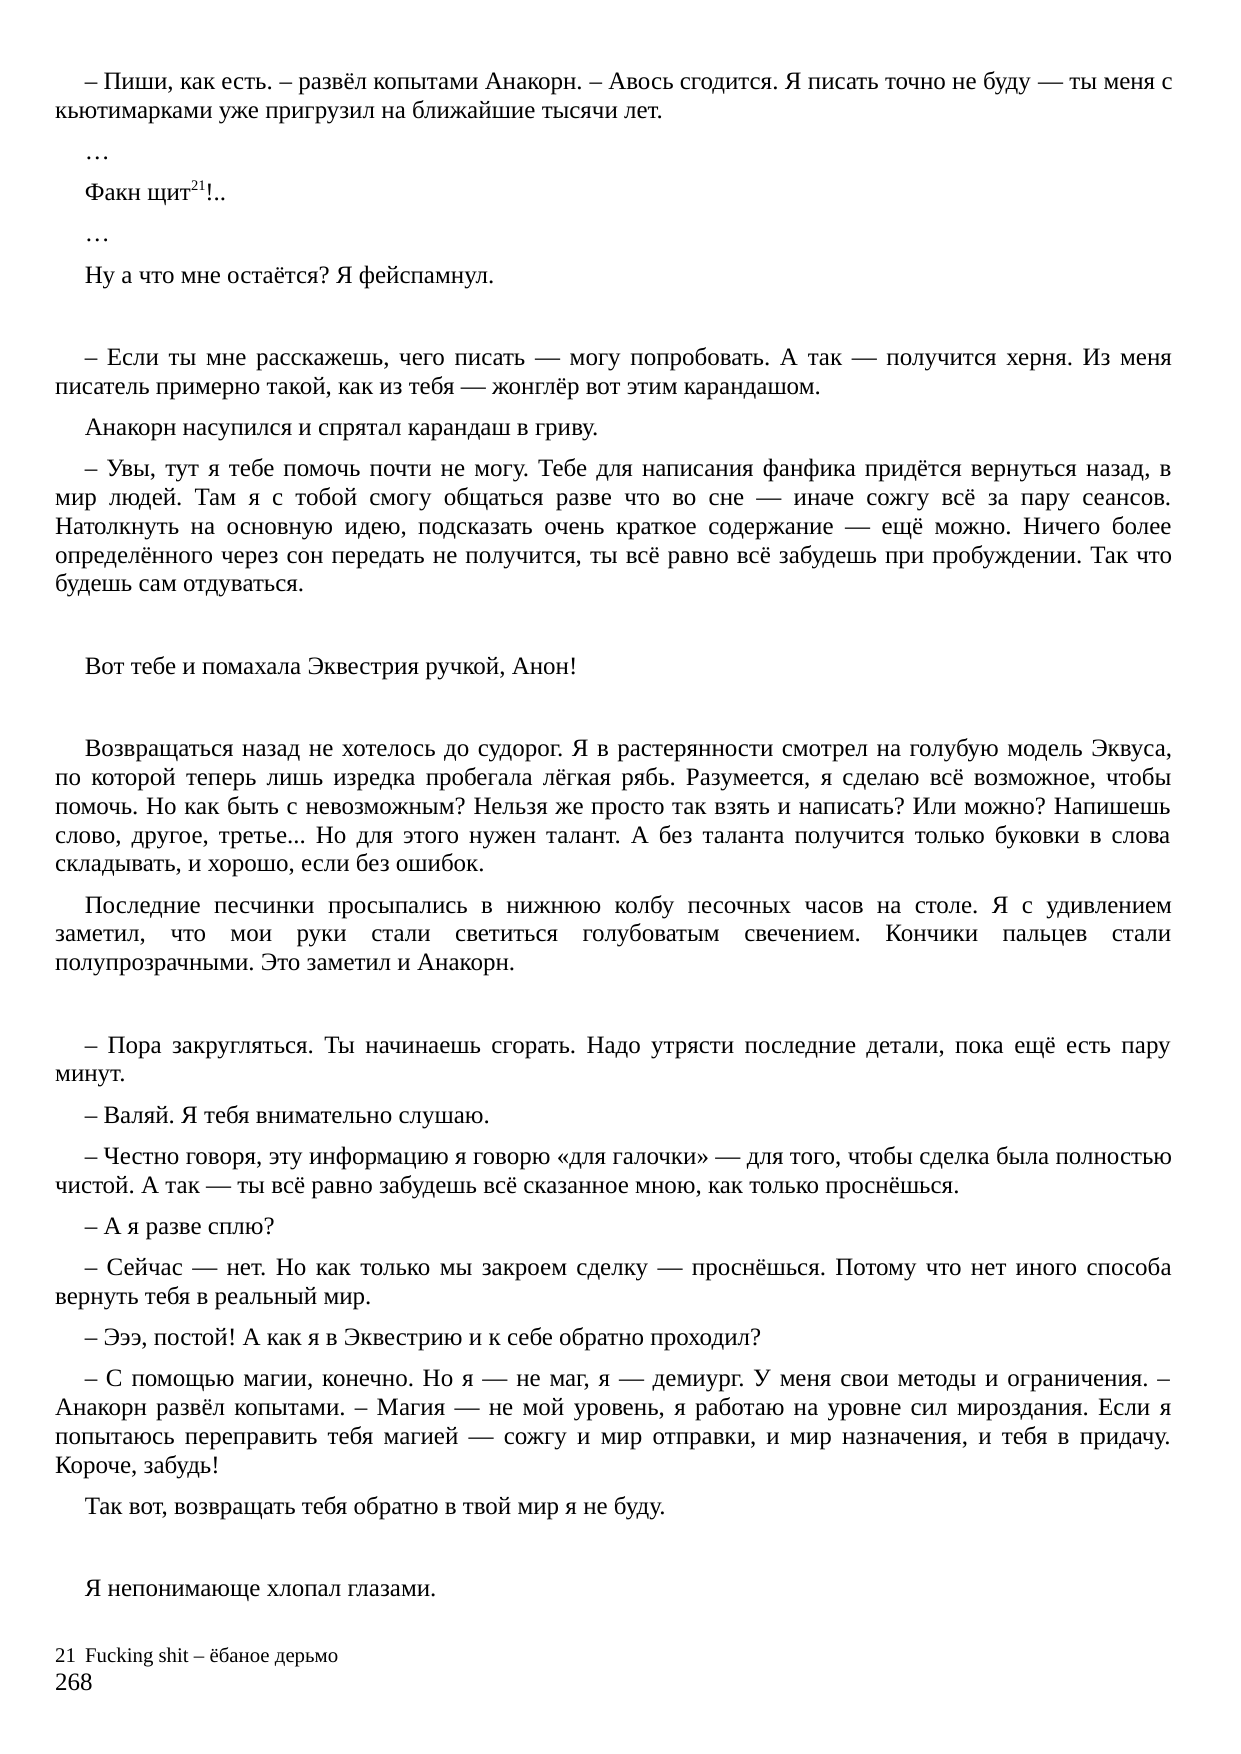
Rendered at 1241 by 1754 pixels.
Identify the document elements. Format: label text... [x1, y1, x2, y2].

text – Валяй. Я тебя внимательно слушаю. [55, 1100, 1173, 1128]
text Так вот, возвращать тебя обратно в твой мир я не буду. [55, 1491, 1173, 1520]
text – Увы, тут я тебе помочь почти не могу. Тебе для написания фанфика придётся вернуться назад, в мир людей. Там я с тобой смогу общаться разве что во сне — иначе сожгу всё за пару сеансов. Натолкнуть на основную идею, подсказать очень краткое содержание — ещё можно. Ничего более определённого через сон передать не получится, ты всё равно всё забудешь при пробуждении. Так что будешь сам отдуваться. [55, 453, 1173, 597]
text … [55, 136, 1173, 165]
text Я непонимающе хлопал глазами. [55, 1573, 1173, 1602]
text – Эээ, постой! А как я в Эквестрию и к себе обратно проходил? [55, 1322, 1173, 1351]
text – А я разве сплю? [55, 1211, 1173, 1240]
text – Сейчас — нет. Но как только мы закроем сделку — проснёшься. Потому что нет иного способа вернуть тебя в реальный мир. [55, 1252, 1173, 1310]
text Ну а что мне остаётся? Я фейспамнул. [55, 260, 1173, 288]
text – Если ты мне расскажешь, чего писать — могу попробовать. А так — получится херня. Из меня писатель примерно такой, как из тебя — жонглёр вот этим карандашом. [55, 342, 1173, 400]
text – Честно говоря, эту информацию я говорю «для галочки» — для того, чтобы сделка была полностью чистой. А так — ты всё равно забудешь всё сказанное мною, как только проснёшься. [55, 1141, 1173, 1198]
text Вот тебе и помахала Эквестрия ручкой, Анон! [55, 651, 1173, 680]
text Последние песчинки просыпались в нижнюю колбу песочных часов на столе. Я с удивлением заметил, что мои руки стали светиться голубоватым свечением. Кончики пальцев стали полупрозрачными. Это заметил и Анакорн. [55, 890, 1173, 976]
text Fucking shit – ёбаное дерьмо [55, 1642, 1173, 1667]
text Факн щит!.. [55, 177, 1173, 206]
text Анакорн насупился и спрятал карандаш в гриву. [55, 412, 1173, 441]
text Возвращаться назад не хотелось до судорог. Я в растерянности смотрел на голубую модель Эквуса, по которой теперь лишь изредка пробегала лёгкая рябь. Разумеется, я сделаю всё возможное, чтобы помочь. Но как быть с невозможным? Нельзя же просто так взять и написать? Или можно? Напишешь слово, другое, третье... Но для этого нужен талант. А без таланта получится только буковки в слова складывать, и хорошо, если без ошибок. [55, 733, 1173, 877]
text – Пиши, как есть. – развёл копытами Анакорн. – Авось сгодится. Я писать точно не буду — ты меня с кьютимарками уже пригрузил на ближайшие тысячи лет. [55, 66, 1173, 123]
text – С помощью магии, конечно. Но я — не маг, я — демиург. У меня свои методы и ограничения. – Анакорн развёл копытами. – Магия — не мой уровень, я работаю на уровне сил мироздания. Если я попытаюсь переправить тебя магией — сожгу и мир отправки, и мир назначения, и тебя в придачу. Короче, забудь! [55, 1363, 1173, 1478]
text … [55, 218, 1173, 247]
text – Пора закругляться. Ты начинаешь сгорать. Надо утрясти последние детали, пока ещё есть пару минут. [55, 1030, 1173, 1087]
